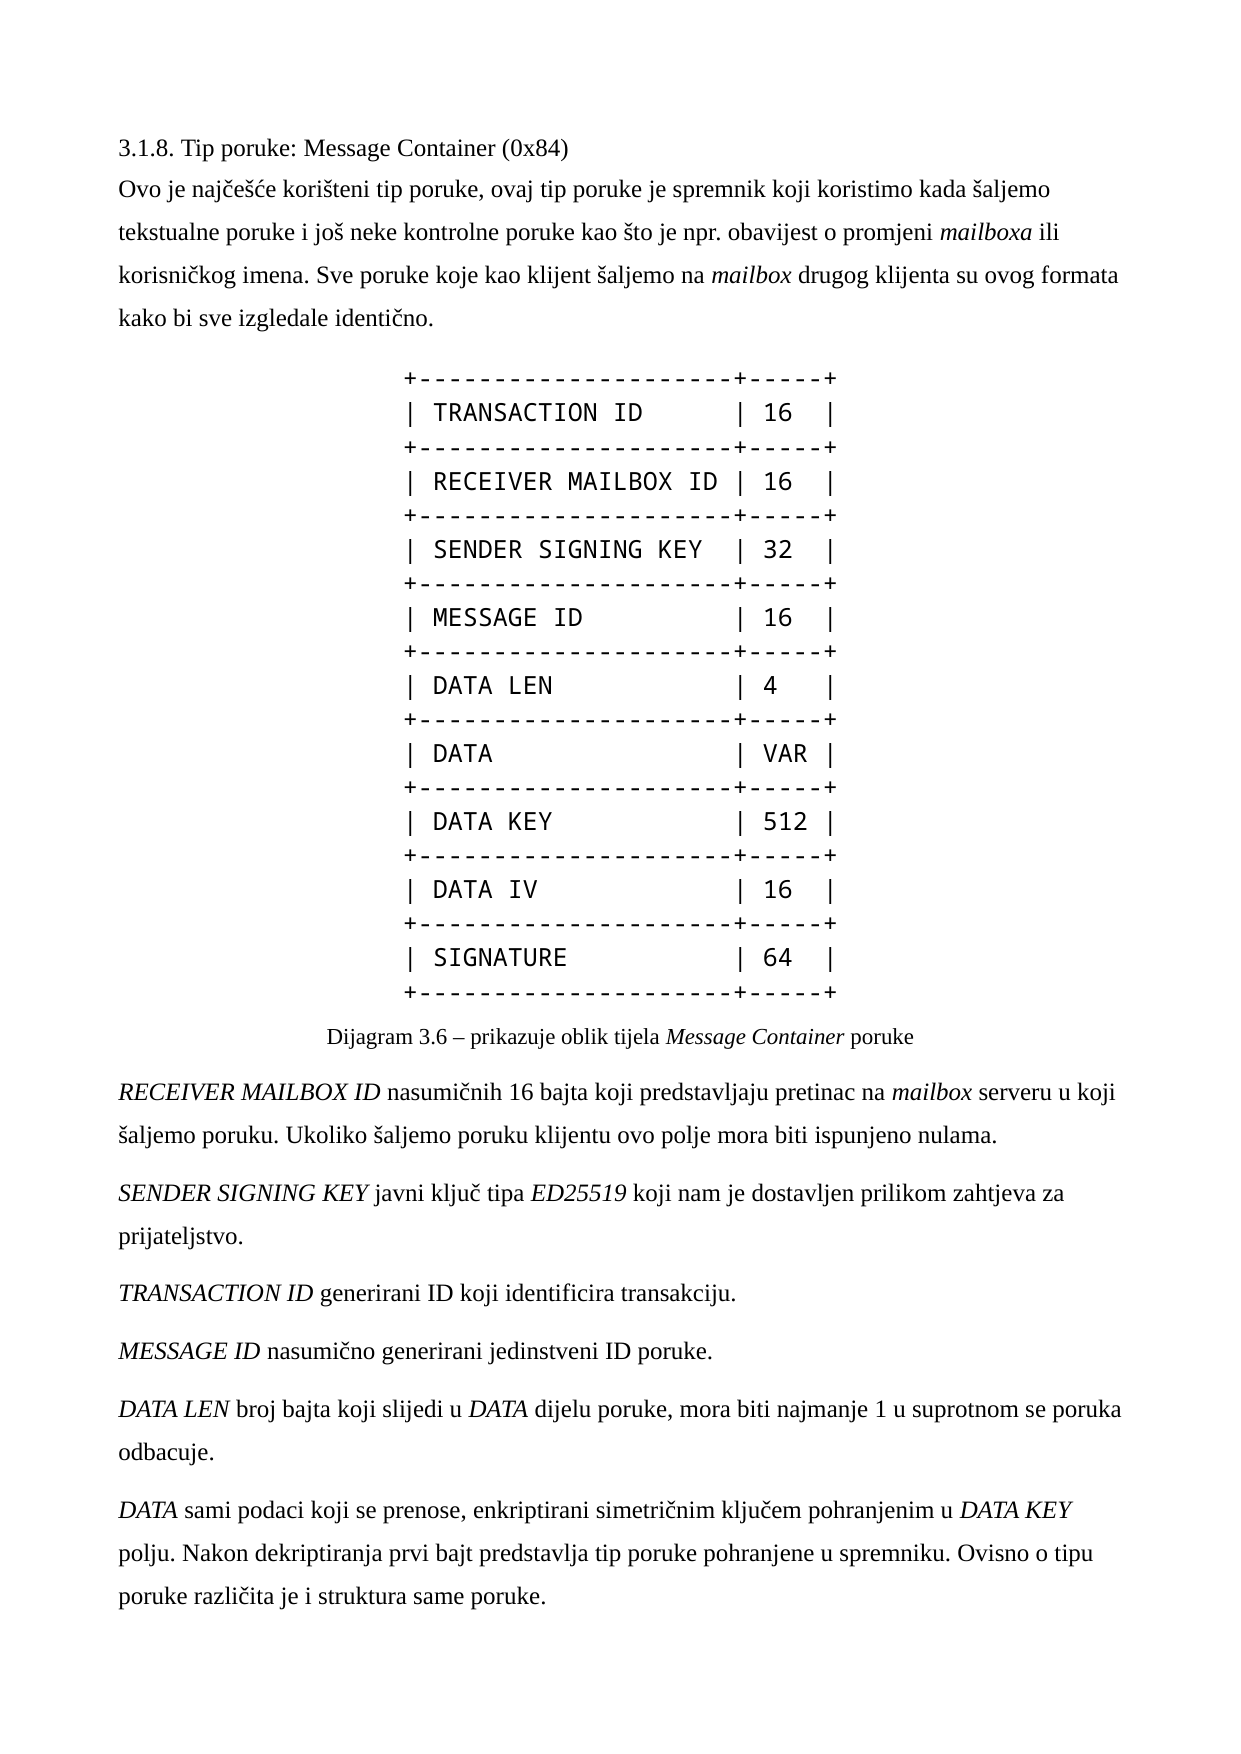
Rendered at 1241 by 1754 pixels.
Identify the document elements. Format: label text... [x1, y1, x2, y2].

text DATA LEN broj bajta koji slijedi u DATA dijelu poruke, mora biti najmanje 1 u suprotnom se poruka odbacuje. [118, 1394, 1122, 1466]
text +---------------------+-----+ | TRANSACTION ID | 16 | +---------------------+-----+ | RECEIVER MAILBOX ID | 16 | +---------------------+-----+ | SENDER SIGNING KEY | 32 | +---------------------+-----+ | MESSAGE ID | 16 | +---------------------+-----+ | DATA LEN | 4 | +---------------------+-----+ | DATA | VAR | +---------------------+-----+ | DATA KEY | 512 | +---------------------+-----+ | DATA IV | 16 | +---------------------+-----+ | SIGNATURE | 64 | +---------------------+-----+ [118, 361, 1122, 1008]
text RECEIVER MAILBOX ID nasumičnih 16 bajta koji predstavljaju pretinac na mailbox serveru u koji šaljemo poruku. Ukoliko šaljemo poruku klijentu ovo polje mora biti ispunjeno nulama. [118, 1077, 1122, 1149]
text Dijagram 3.6 – prikazuje oblik tijela Message Container poruke [118, 1023, 1122, 1049]
text MESSAGE ID nasumično generirani jedinstveni ID poruke. [118, 1336, 1122, 1365]
text Ovo je najčešće korišteni tip poruke, ovaj tip poruke je spremnik koji koristimo kada šaljemo tekstualne poruke i još neke kontrolne poruke kao što je npr. obavijest o promjeni mailboxa ili korisničkog imena. Sve poruke koje kao klijent šaljemo na mailbox drugog klijenta su ovog formata kako bi sve izgledale identično. [118, 174, 1122, 332]
text DATA sami podaci koji se prenose, enkriptirani simetričnim ključem pohranjenim u DATA KEY polju. Nakon dekriptiranja prvi bajt predstavlja tip poruke pohranjene u spremniku. Ovisno o tipu poruke različita je i struktura same poruke. [118, 1495, 1122, 1610]
subtitle Tip poruke: Message Container (0x84) [118, 133, 1122, 161]
text SENDER SIGNING KEY javni ključ tipa ED25519 koji nam je dostavljen prilikom zahtjeva za prijateljstvo. [118, 1178, 1122, 1249]
text TRANSACTION ID generirani ID koji identificira transakciju. [118, 1278, 1122, 1307]
